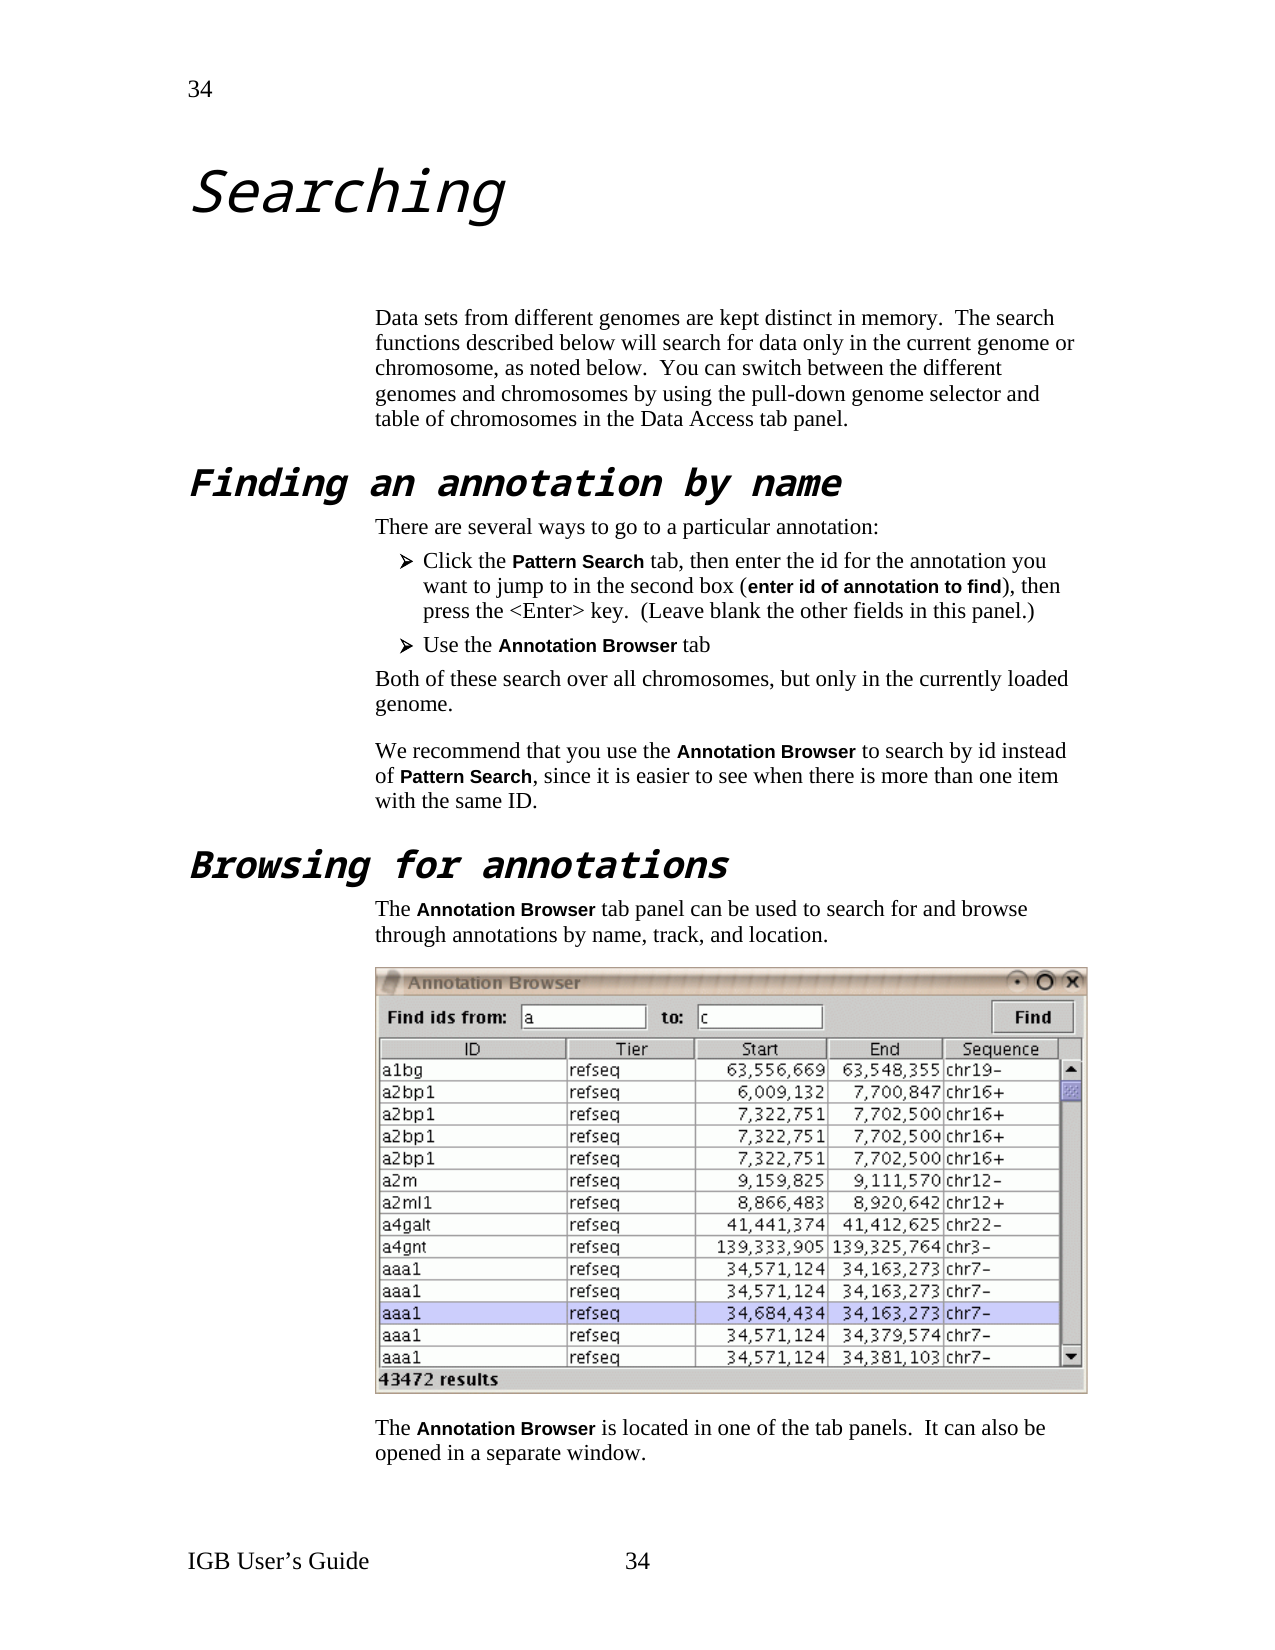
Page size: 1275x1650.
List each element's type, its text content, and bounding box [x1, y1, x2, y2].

subtitle Browsing for annotations [187, 839, 1087, 890]
list Click the Pattern Search tab, then enter the id for the annotation you want to jump to in the second box (enter id of annotation to find), then press the <Enter> key. (Leave blank the other fields in this panel.) [399, 548, 1087, 624]
picture [375, 967, 1088, 1394]
subtitle Finding an annotation by name [187, 457, 1087, 508]
text The Annotation Browser is located in one of the tab panels. It can also be opened in a separate window. [375, 1414, 1087, 1465]
text Both of these search over all chromosomes, but only in the currently loaded genome. [375, 666, 1087, 717]
subtitle Searching [187, 150, 1087, 229]
text We recommend that you use the Annotation Browser to search by id instead of Pattern Search, since it is easier to see when there is more than one item with the same ID. [375, 738, 1087, 814]
text Data sets from different genomes are kept distinct in memory. The search functions described below will search for data only in the current genome or chromosome, as noted below. You can switch between the different genomes and chromosomes by using the pull-down genome selector and table of chromosomes in the Data Access tab panel. [375, 304, 1087, 432]
list Use the Annotation Browser tab [399, 632, 1087, 658]
text There are several ways to go to a particular annotation: [375, 514, 1087, 539]
text The Annotation Browser tab panel can be used to search for and browse through annotations by name, track, and location. [375, 896, 1087, 947]
